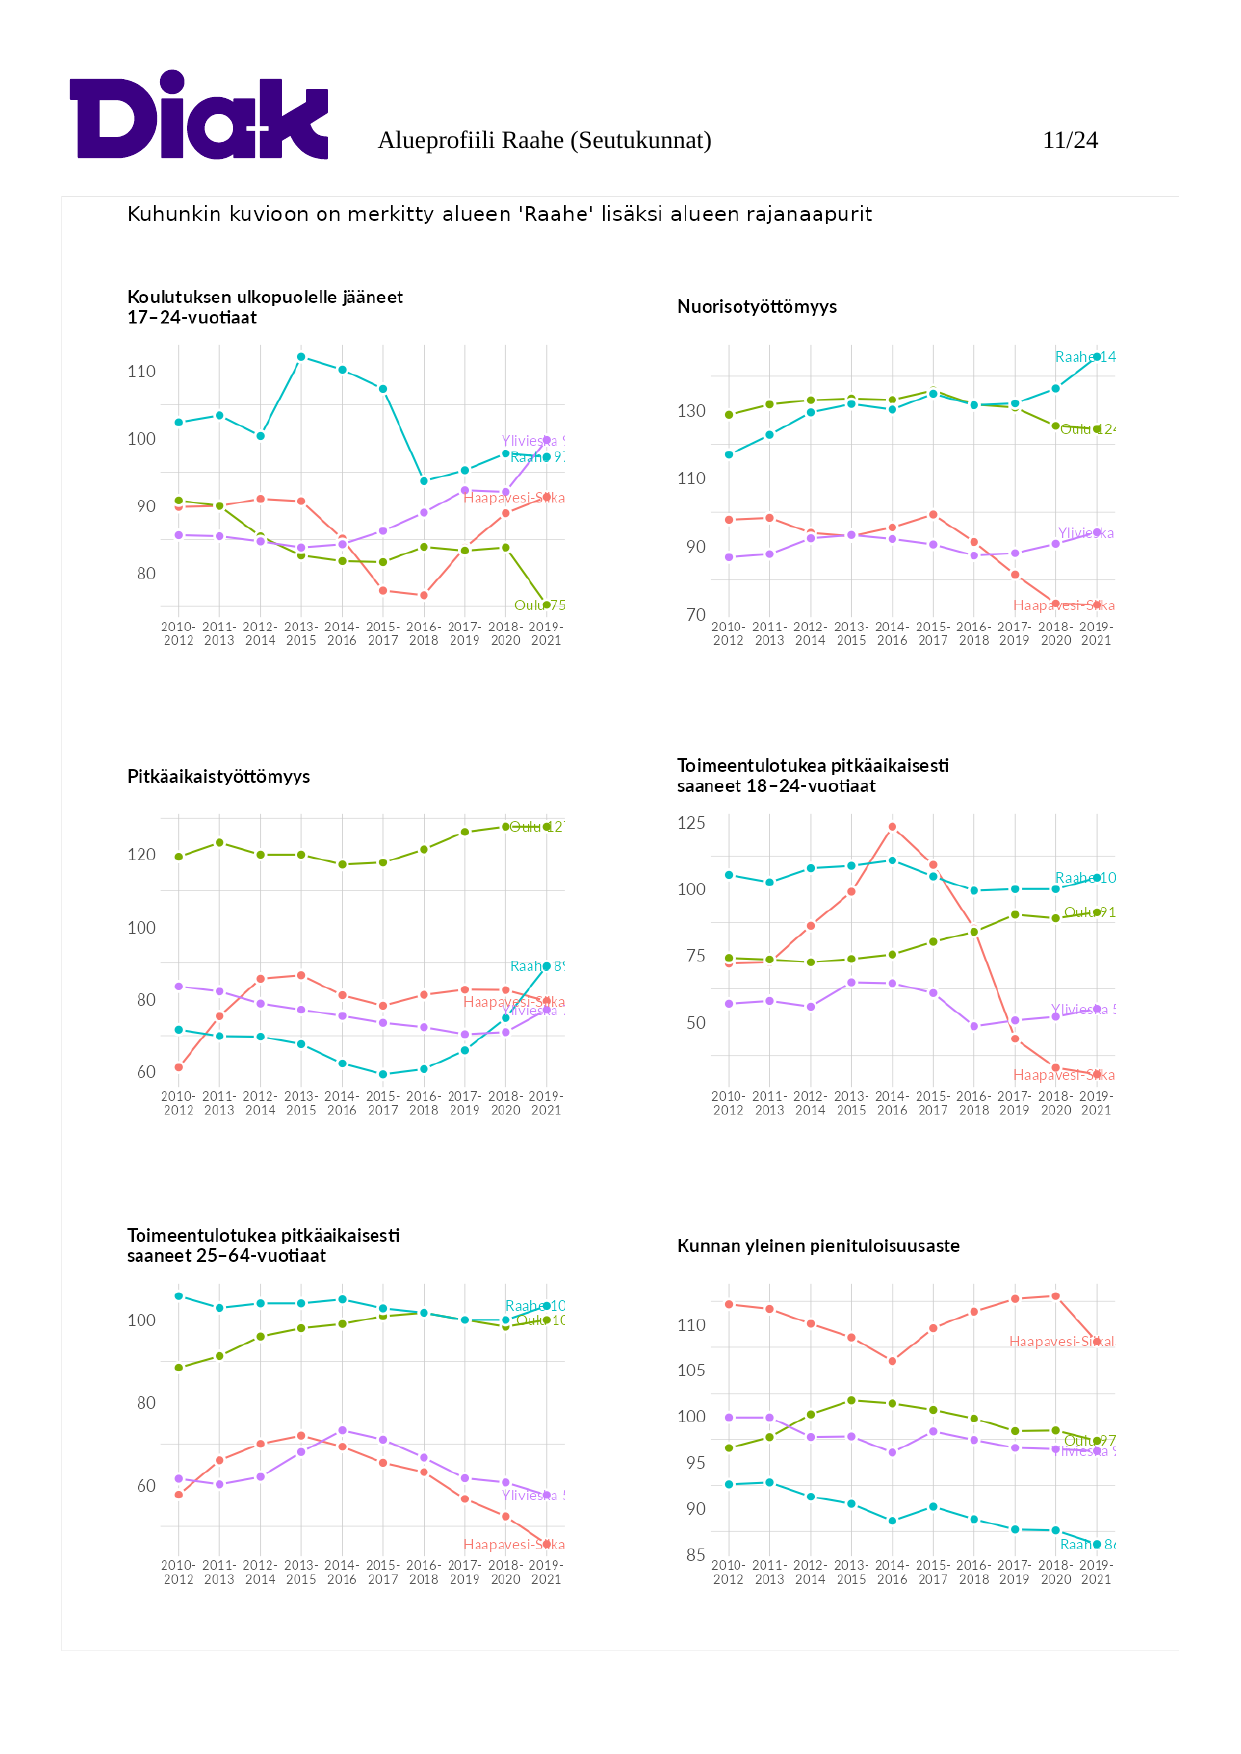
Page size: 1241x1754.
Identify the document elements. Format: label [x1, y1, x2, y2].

picture [61, 196, 1179, 1651]
